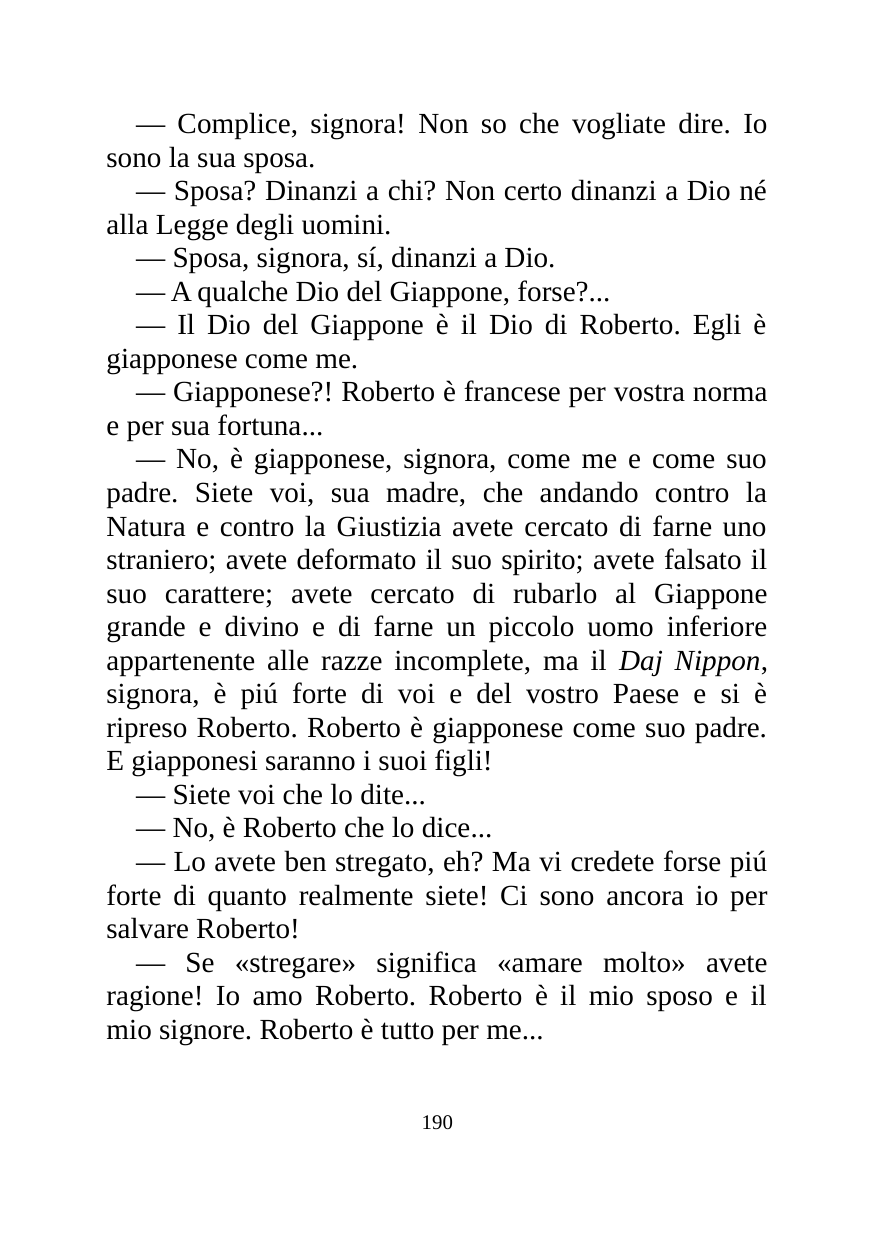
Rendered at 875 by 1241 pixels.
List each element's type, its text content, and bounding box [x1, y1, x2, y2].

text — A qualche Dio del Giappone, forse?... [106, 274, 768, 307]
text — Se «stregare» significa «amare molto» avete ragione! Io amo Roberto. Roberto è il mio sposo e il mio signore. Roberto è tutto per me... [106, 945, 768, 1045]
text — Sposa? Dinanzi a chi? Non certo dinanzi a Dio né alla Legge degli uomini. [106, 173, 768, 240]
text — No, è Roberto che lo dice... [106, 811, 768, 844]
text — Complice, signora! Non so che vogliate dire. Io sono la sua sposa. [106, 106, 768, 173]
text — Siete voi che lo dite... [106, 777, 768, 811]
text — Sposa, signora, sí, dinanzi a Dio. [106, 240, 768, 274]
text — Lo avete ben stregato, eh? Ma vi credete forse piú forte di quanto realmente siete! Ci sono ancora io per salvare Roberto! [106, 844, 768, 945]
text — No, è giapponese, signora, come me e come suo padre. Siete voi, sua madre, che andando contro la Natura e contro la Giustizia avete cercato di farne uno straniero; avete deformato il suo spirito; avete falsato il suo carattere; avete cercato di rubarlo al Giappone grande e divino e di farne un piccolo uomo inferiore appartenente alle razze incomplete, ma il Daj Nippon, signora, è piú forte di voi e del vostro Paese e si è ripreso Roberto. Roberto è giapponese come suo padre. E giapponesi saranno i suoi figli! [106, 442, 768, 777]
text — Il Dio del Giappone è il Dio di Roberto. Egli è giapponese come me. [106, 307, 768, 374]
text — Giapponese?! Roberto è francese per vostra norma e per sua fortuna... [106, 374, 768, 442]
